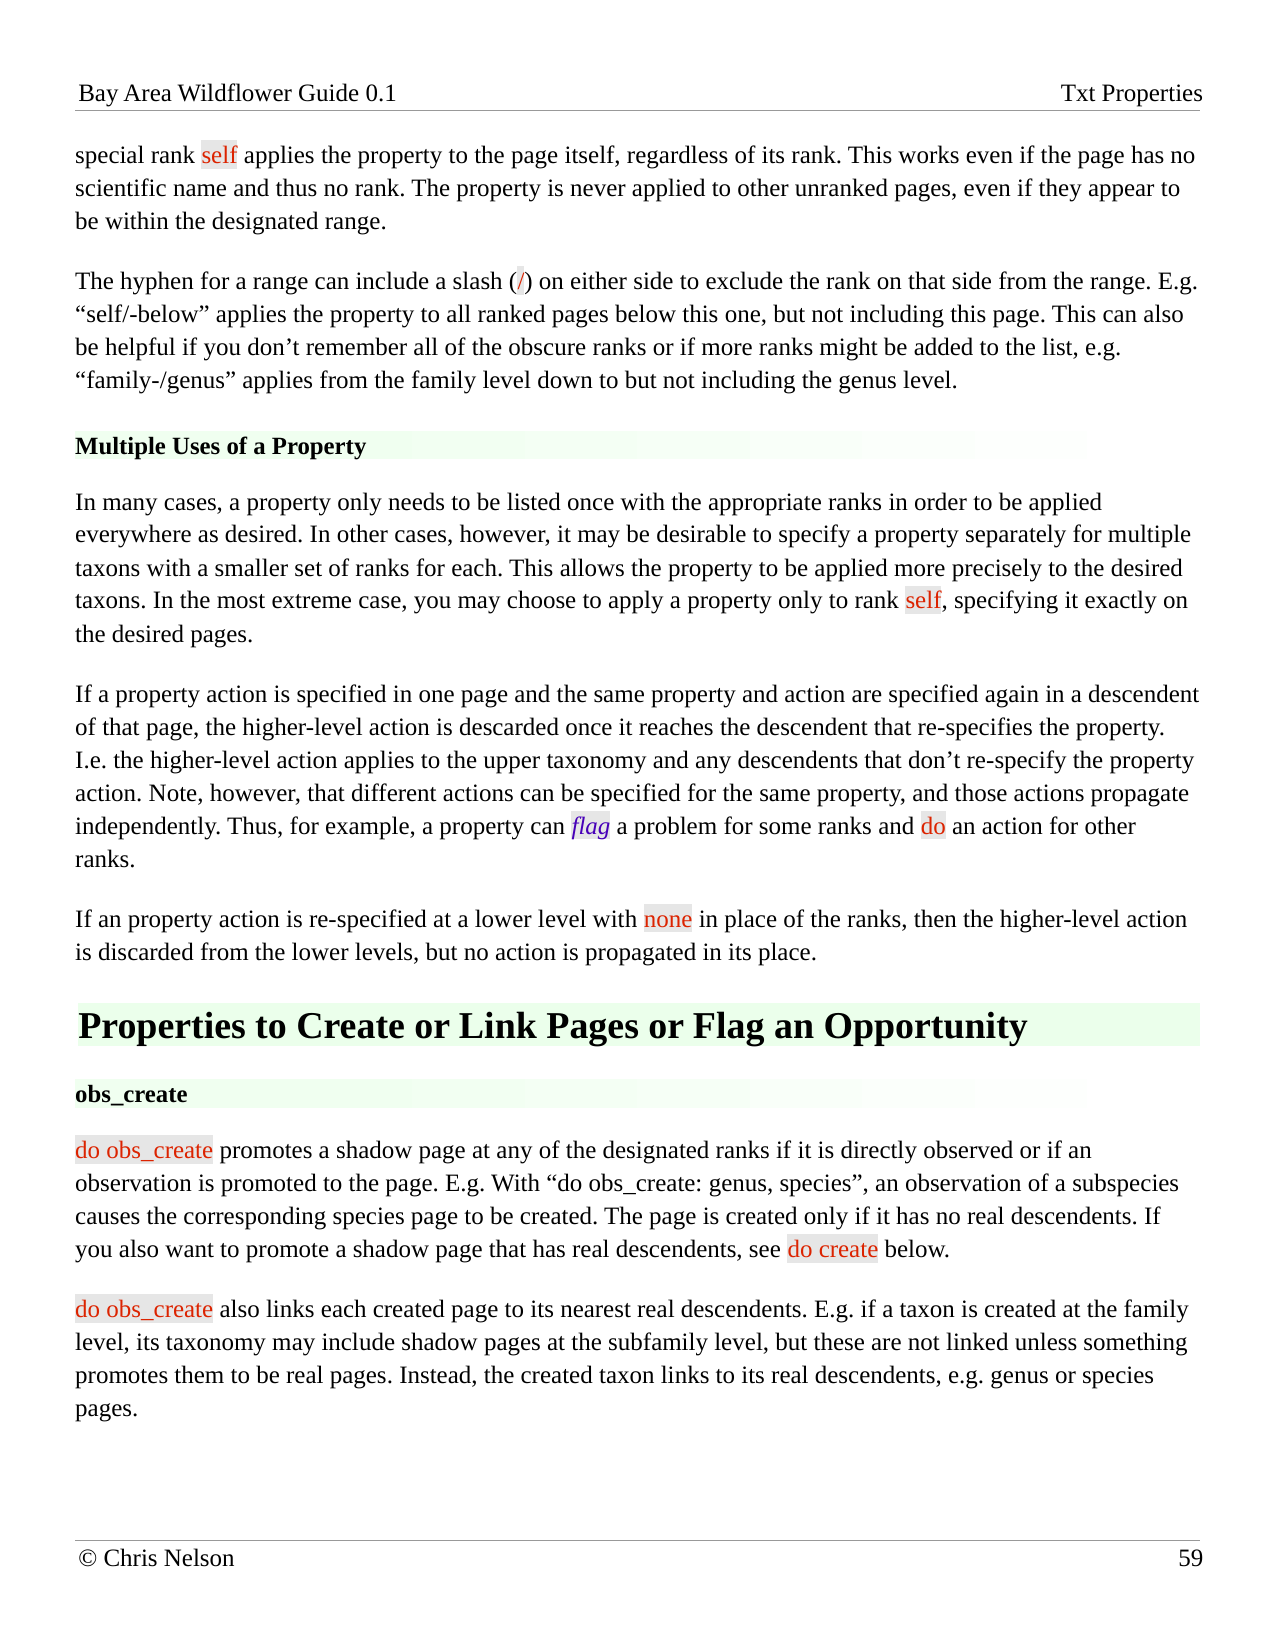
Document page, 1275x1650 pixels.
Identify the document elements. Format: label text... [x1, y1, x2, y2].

subtitle Properties to Create or Link Pages or Flag an Opportunity [78, 1003, 1200, 1046]
text If an property action is re-specified at a lower level with none in place of the ranks, then the higher-level action is discarded from the lower levels, but no action is propagated in its place. [75, 904, 1200, 966]
text special rank self applies the property to the page itself, regardless of its rank. This works even if the page has no scientific name and thus no rank. The property is never applied to other unranked pages, even if they appear to be within the designated range. [75, 140, 1200, 235]
text The hyphen for a range can include a slash (/) on either side to exclude the rank on that side from the range. E.g. “self/-below” applies the property to all ranked pages below this one, but not including this page. This can also be helpful if you don’t remember all of the obscure ranks or if more ranks might be added to the list, e.g. “family-/genus” applies from the family level down to but not including the genus level. [75, 266, 1200, 394]
subtitle obs_create [75, 1079, 1200, 1108]
text If a property action is specified in one page and the same property and action are specified again in a descendent of that page, the higher-level action is descarded once it reaches the descendent that re-specifies the property. I.e. the higher-level action applies to the upper taxonomy and any descendents that don’t re-specify the property action. Note, however, that different actions can be specified for the same property, and those actions propagate independently. Thus, for example, a property can flag a problem for some ranks and do an action for other ranks. [75, 679, 1200, 872]
text do obs_create also links each created page to its nearest real descendents. E.g. if a taxon is created at the family level, its taxonomy may include shadow pages at the subfamily level, but these are not linked unless something promotes them to be real pages. Instead, the created taxon links to its real descendents, e.g. genus or species pages. [75, 1294, 1200, 1422]
subtitle Multiple Uses of a Property [75, 431, 1200, 459]
text In many cases, a property only needs to be listed once with the appropriate ranks in order to be applied everywhere as desired. In other cases, however, it may be desirable to specify a property separately for multiple taxons with a smaller set of ranks for each. This allows the property to be applied more precisely to the desired taxons. In the most extreme case, you may choose to apply a property only to rank self, specifying it exactly on the desired pages. [75, 487, 1200, 647]
text do obs_create promotes a shadow page at any of the designated ranks if it is directly observed or if an observation is promoted to the page. E.g. With “do obs_create: genus, species”, an observation of a subspecies causes the corresponding species page to be created. The page is created only if it has no real descendents. If you also want to promote a shadow page that has real descendents, see do create below. [75, 1135, 1200, 1263]
